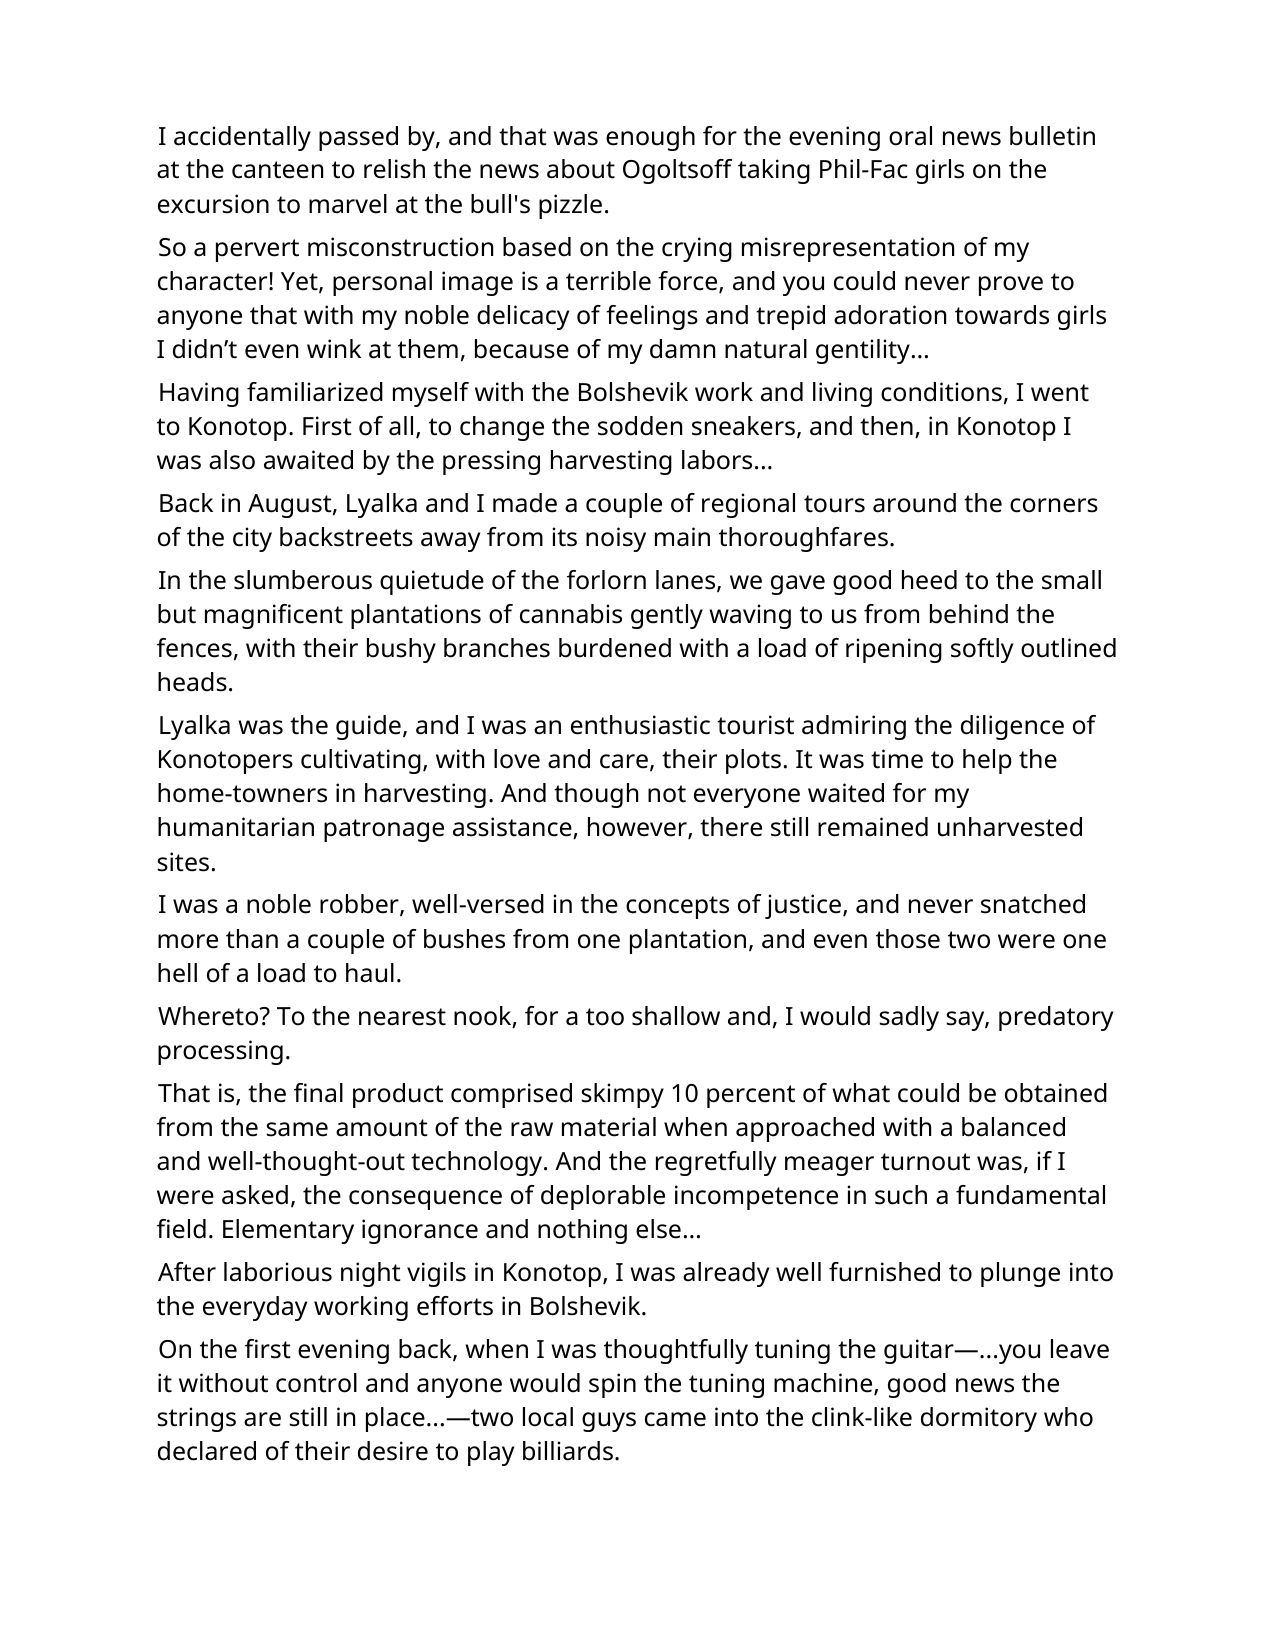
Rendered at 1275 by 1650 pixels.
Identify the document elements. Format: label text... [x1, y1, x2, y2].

text Back in August, Lyalka and I made a couple of regional tours around the corners of the city backstreets away from its noisy main thoroughfares. [156, 486, 1118, 554]
text After laborious night vigils in Konotop, I was already well furnished to plunge into the everyday working efforts in Bolshevik. [156, 1255, 1118, 1323]
text Lyalka was the guide, and I was an enthusiastic tourist admiring the diligence of Konotopers cultivating, with love and care, their plots. It was time to help the home-towners in harvesting. And though not everyone waited for my humanitarian patronage assistance, however, there still remained unharvested sites. [156, 708, 1118, 878]
text In the slumberous quietude of the forlorn lanes, we gave good heed to the small but magnificent plantations of cannabis gently waving to us from behind the fences, with their bushy branches burdened with a load of ripening softly outlined heads. [156, 563, 1118, 699]
text On the first evening back, when I was thoughtfully tuning the guitar—...you leave it without control and anyone would spin the tuning machine, good news the strings are still in place...—two local guys came into the clink-like dormitory who declared of their desire to play billiards. [156, 1332, 1118, 1468]
text I accidentally passed by, and that was enough for the evening oral news bulletin at the canteen to relish the news about Ogoltsoff taking Phil-Fac girls on the excursion to marvel at the bull's pizzle. [156, 118, 1118, 220]
text Having familiarized myself with the Bolshevik work and living conditions, I went to Konotop. First of all, to change the sodden sneakers, and then, in Konotop I was also awaited by the pressing harvesting labors... [156, 374, 1118, 477]
text That is, the final product comprised skimpy 10 percent of what could be obtained from the same amount of the raw material when approached with a balanced and well-thought-out technology. And the regretfully meager turnout was, if I were asked, the consequence of deplorable incompetence in such a fundamental field. Elementary ignorance and nothing else… [156, 1075, 1118, 1246]
text I was a noble robber, well-versed in the concepts of justice, and never snatched more than a couple of bushes from one plantation, and even those two were one hell of a load to haul. [156, 887, 1118, 989]
text So a pervert misconstruction based on the crying misrepresentation of my character! Yet, personal image is a terrible force, and you could never prove to anyone that with my noble delicacy of feelings and trepid adoration towards girls I didn’t even wink at them, because of my damn natural gentility… [156, 229, 1118, 366]
text Whereto? To the nearest nook, for a too shallow and, I would sadly say, predatory processing. [156, 998, 1118, 1066]
